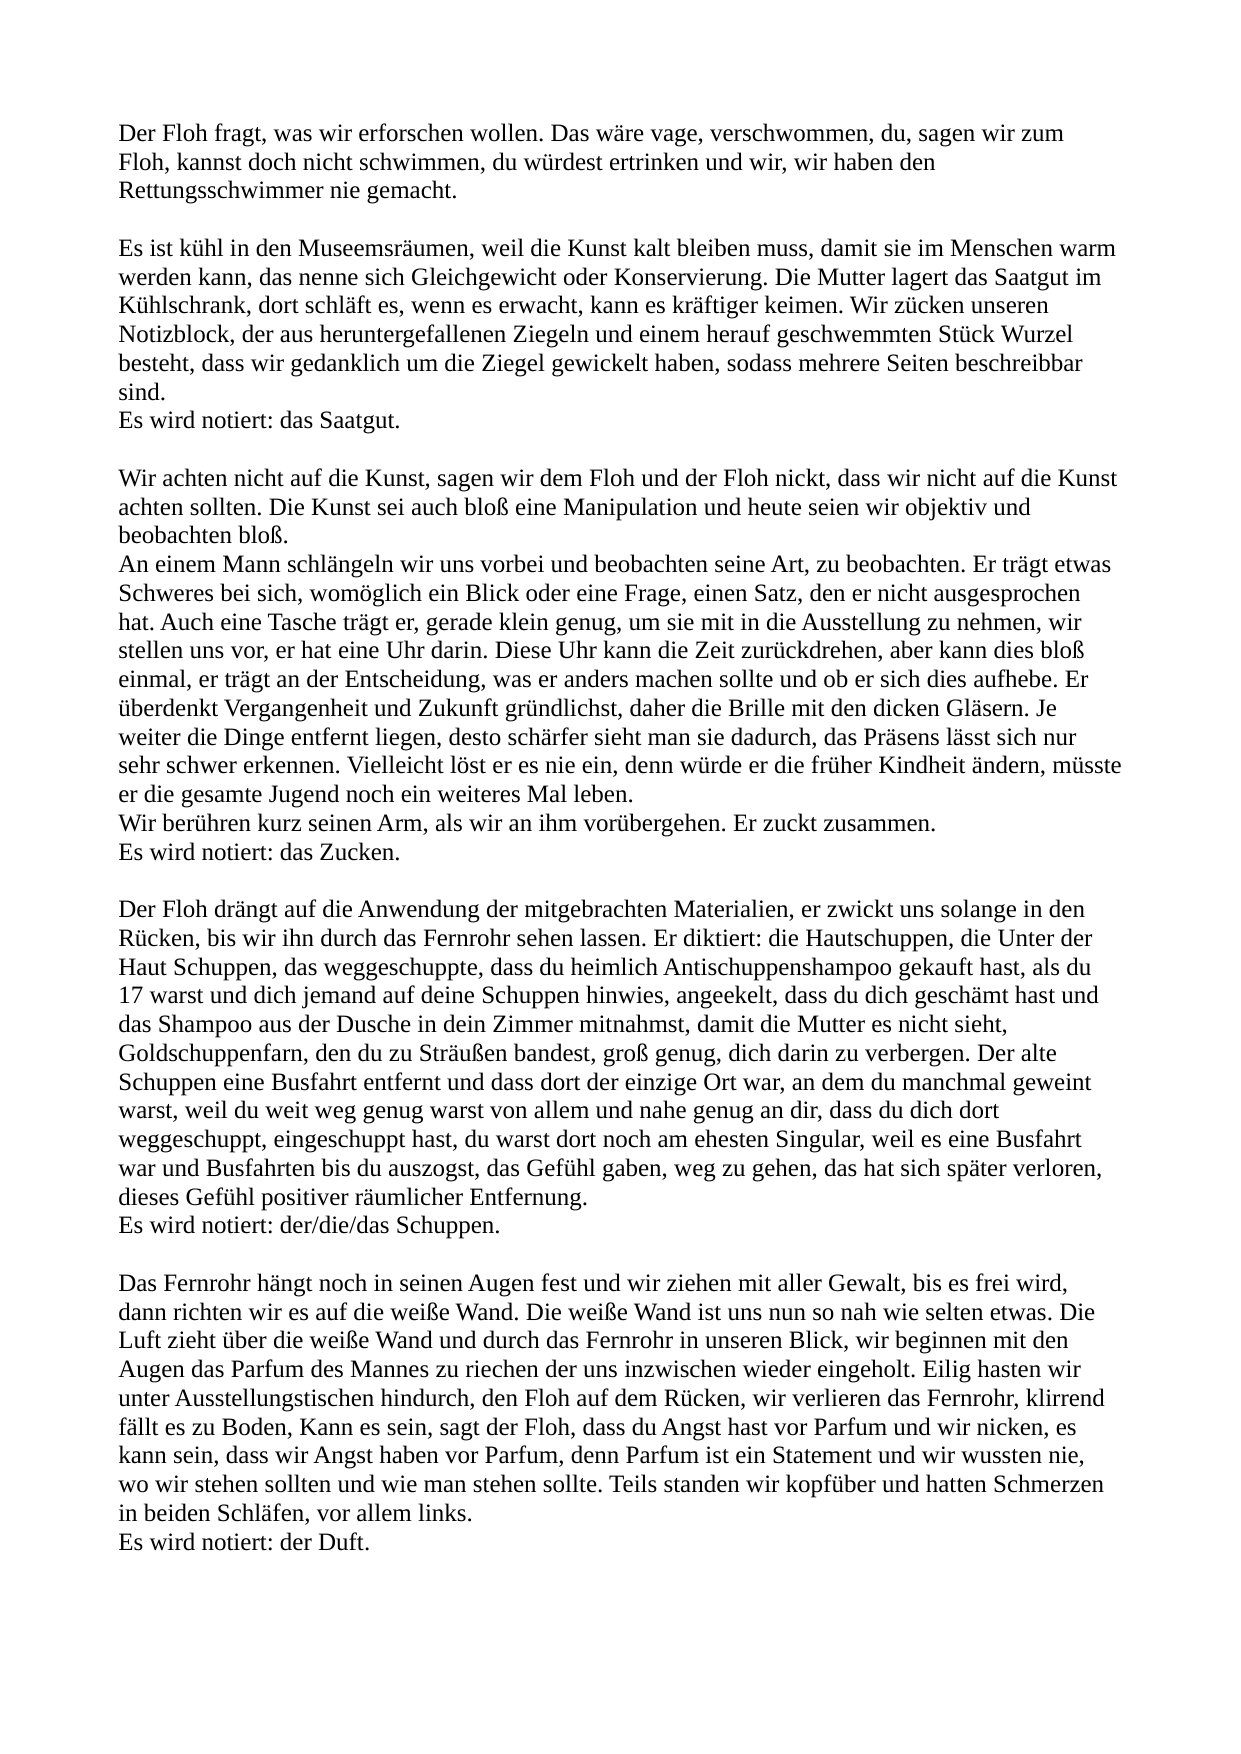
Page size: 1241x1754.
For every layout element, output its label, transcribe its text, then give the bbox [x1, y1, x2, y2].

text Das Fernrohr hängt noch in seinen Augen fest und wir ziehen mit aller Gewalt, bis es frei wird, dann richten wir es auf die weiße Wand. Die weiße Wand ist uns nun so nah wie selten etwas. Die Luft zieht über die weiße Wand und durch das Fernrohr in unseren Blick, wir beginnen mit den Augen das Parfum des Mannes zu riechen der uns inzwischen wieder eingeholt. Eilig hasten wir unter Ausstellungstischen hindurch, den Floh auf dem Rücken, wir verlieren das Fernrohr, klirrend fällt es zu Boden, Kann es sein, sagt der Floh, dass du Angst hast vor Parfum und wir nicken, es kann sein, dass wir Angst haben vor Parfum, denn Parfum ist ein Statement und wir wussten nie, wo wir stehen sollten und wie man stehen sollte. Teils standen wir kopfüber und hatten Schmerzen in beiden Schläfen, vor allem links. [118, 1268, 1122, 1527]
text Der Floh fragt, was wir erforschen wollen. Das wäre vage, verschwommen, du, sagen wir zum Floh, kannst doch nicht schwimmen, du würdest ertrinken und wir, wir haben den Rettungsschwimmer nie gemacht. [118, 118, 1122, 204]
text Es wird notiert: das Zucken. [118, 837, 1122, 866]
text An einem Mann schlängeln wir uns vorbei und beobachten seine Art, zu beobachten. Er trägt etwas Schweres bei sich, womöglich ein Blick oder eine Frage, einen Satz, den er nicht ausgesprochen hat. Auch eine Tasche trägt er, gerade klein genug, um sie mit in die Ausstellung zu nehmen, wir stellen uns vor, er hat eine Uhr darin. Diese Uhr kann die Zeit zurückdrehen, aber kann dies bloß einmal, er trägt an der Entscheidung, was er anders machen sollte und ob er sich dies aufhebe. Er überdenkt Vergangenheit und Zukunft gründlichst, daher die Brille mit den dicken Gläsern. Je weiter die Dinge entfernt liegen, desto schärfer sieht man sie dadurch, das Präsens lässt sich nur sehr schwer erkennen. Vielleicht löst er es nie ein, denn würde er die früher Kindheit ändern, müsste er die gesamte Jugend noch ein weiteres Mal leben. [118, 549, 1122, 808]
text Der Floh drängt auf die Anwendung der mitgebrachten Materialien, er zwickt uns solange in den Rücken, bis wir ihn durch das Fernrohr sehen lassen. Er diktiert: die Hautschuppen, die Unter der Haut Schuppen, das weggeschuppte, dass du heimlich Antischuppenshampoo gekauft hast, als du 17 warst und dich jemand auf deine Schuppen hinwies, angeekelt, dass du dich geschämt hast und das Shampoo aus der Dusche in dein Zimmer mitnahmst, damit die Mutter es nicht sieht, Goldschuppenfarn, den du zu Sträußen bandest, groß genug, dich darin zu verbergen. Der alte Schuppen eine Busfahrt entfernt und dass dort der einzige Ort war, an dem du manchmal geweint warst, weil du weit weg genug warst von allem und nahe genug an dir, dass du dich dort weggeschuppt, eingeschuppt hast, du warst dort noch am ehesten Singular, weil es eine Busfahrt war und Busfahrten bis du auszogst, das Gefühl gaben, weg zu gehen, das hat sich später verloren, dieses Gefühl positiver räumlicher Entfernung. [118, 894, 1122, 1211]
text Es wird notiert: das Saatgut. [118, 406, 1122, 434]
text Wir berühren kurz seinen Arm, als wir an ihm vorübergehen. Er zuckt zusammen. [118, 808, 1122, 837]
text Es ist kühl in den Museemsräumen, weil die Kunst kalt bleiben muss, damit sie im Menschen warm werden kann, das nenne sich Gleichgewicht oder Konservierung. Die Mutter lagert das Saatgut im Kühlschrank, dort schläft es, wenn es erwacht, kann es kräftiger keimen. Wir zücken unseren Notizblock, der aus heruntergefallenen Ziegeln und einem herauf geschwemmten Stück Wurzel besteht, dass wir gedanklich um die Ziegel gewickelt haben, sodass mehrere Seiten beschreibbar sind. [118, 233, 1122, 406]
text Wir achten nicht auf die Kunst, sagen wir dem Floh und der Floh nickt, dass wir nicht auf die Kunst achten sollten. Die Kunst sei auch bloß eine Manipulation und heute seien wir objektiv und beobachten bloß. [118, 463, 1122, 549]
text Es wird notiert: der Duft. [118, 1527, 1122, 1556]
text Es wird notiert: der/die/das Schuppen. [118, 1211, 1122, 1239]
